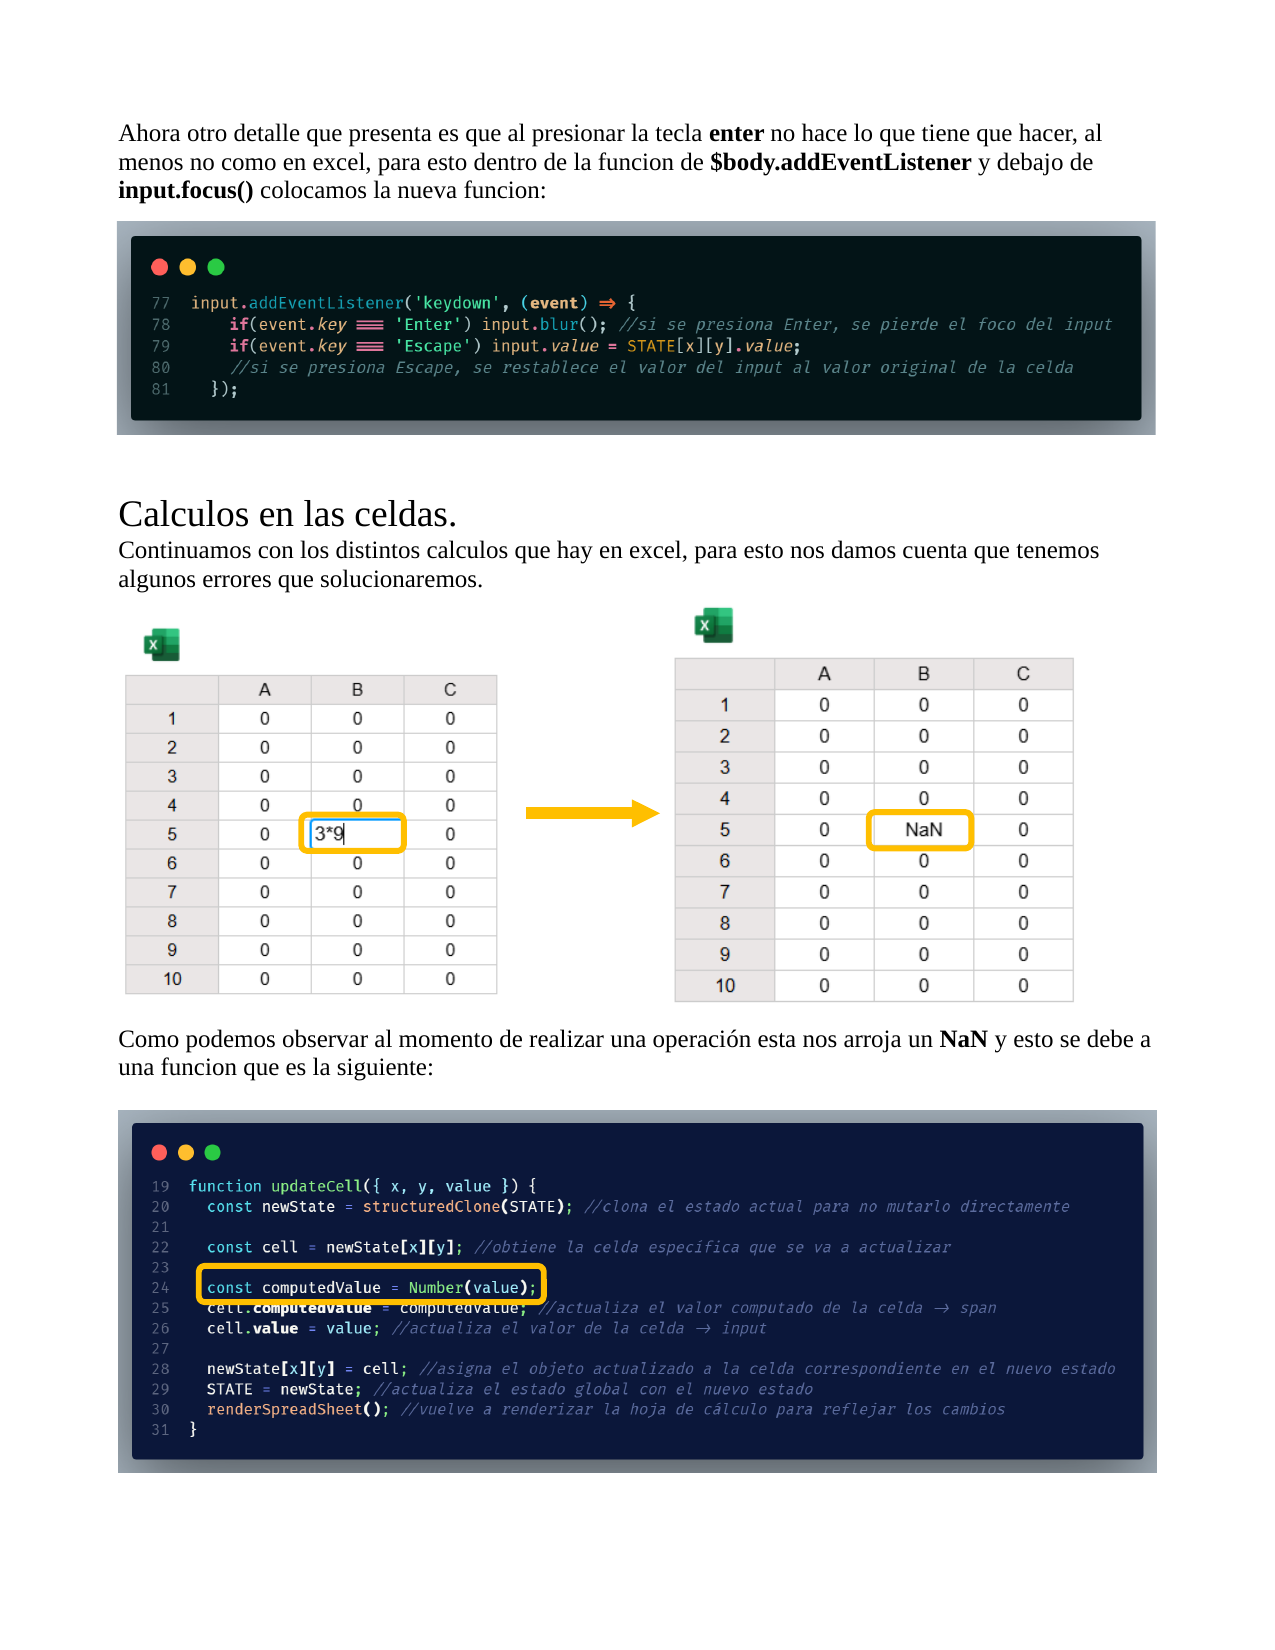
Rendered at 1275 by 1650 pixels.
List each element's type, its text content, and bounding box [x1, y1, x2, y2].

picture [666, 598, 1084, 1011]
text Como podemos observar al momento de realizar una operación esta nos arroja un NaN y esto se debe a una funcion que es la siguiente: [118, 1024, 1157, 1081]
text Ahora otro detalle que presenta es que al presionar la tecla enter no hace lo que tiene que hacer, al menos no como en excel, para esto dentro de la funcion de $body.addEventListener y debajo de input.focus() colocamos la nueva funcion: [118, 118, 1157, 204]
picture [118, 1110, 1157, 1473]
picture [116, 610, 515, 1014]
text Continuamos con los distintos calculos que hay en excel, para esto nos damos cuenta que tenemos algunos errores que solucionaremos. [118, 535, 1157, 592]
text Calculos en las celdas. [118, 492, 1157, 535]
picture [116, 221, 1156, 435]
